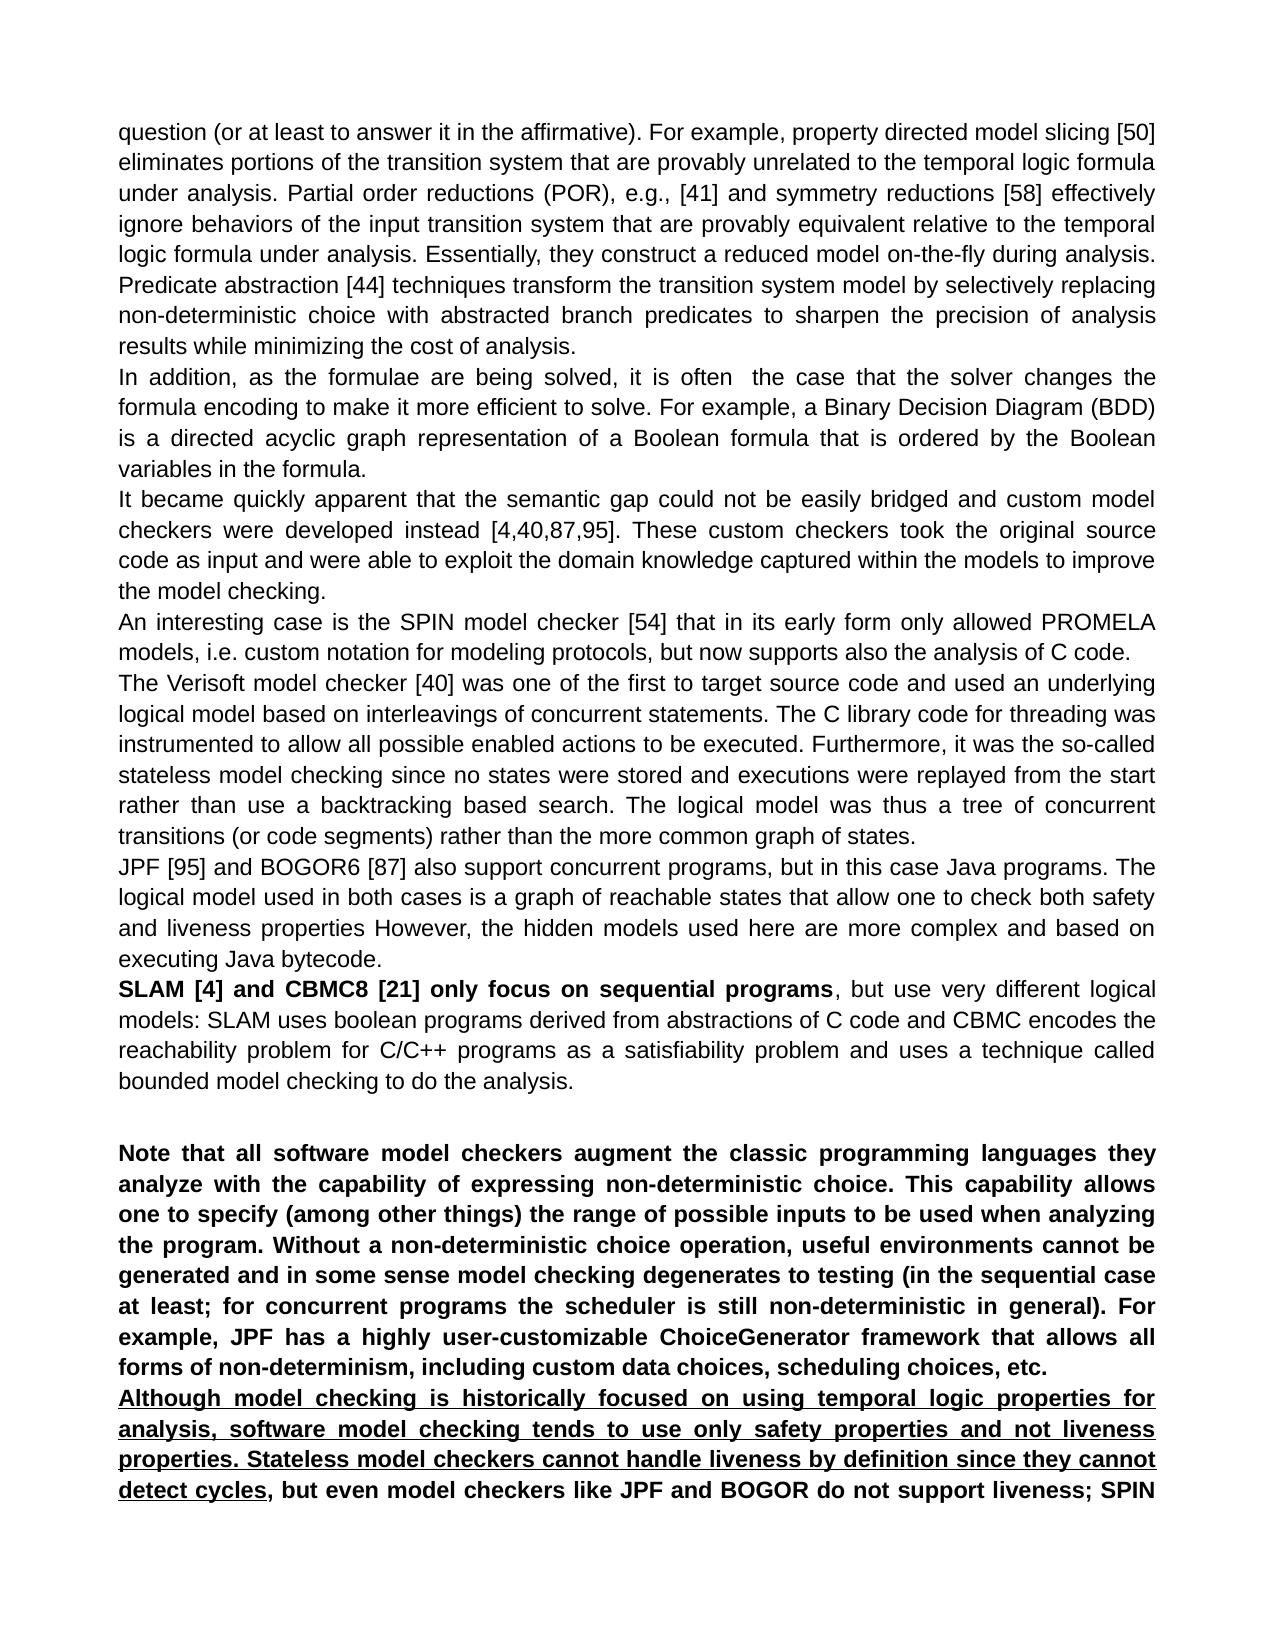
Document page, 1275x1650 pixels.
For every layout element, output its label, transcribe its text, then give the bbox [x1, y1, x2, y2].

text Although model checking is historically focused on using temporal logic properties for analysis, software model checking tends to use only safety properties and not liveness properties. Stateless model checkers cannot handle liveness by definition since they cannot [118, 1384, 1157, 1469]
text Note that all software model checkers augment the classic programming languages they analyze with the capability of expressing non-deterministic choice. This capability allows one to specify (among other things) the range of possible inputs to be used when analyzing the program. Without a non-deterministic choice operation, useful environments cannot be generated and in some sense model checking degenerates to testing (in the sequential case at least; for concurrent programs the scheduler is still non-deterministic in general). For example, JPF has a highly user-customizable ChoiceGenerator framework that allows all forms of non-determinism, including custom data choices, scheduling choices, etc. [118, 1139, 1157, 1381]
text It became quickly apparent that the semantic gap could not be easily bridged and custom model checkers were developed instead [4,40,87,95]. These custom checkers took the original source code as input and were able to exploit the domain knowledge captured within the models to improve the model checking. [118, 486, 1157, 604]
text SLAM [4] and CBMC8 [21] only focus on sequential programs, but use very different logical models: SLAM uses boolean programs derived from abstractions of C code and CBMC encodes the reachability problem for C/C++ programs as a satisfiability problem and uses a technique called bounded model checking to do the analysis. [118, 976, 1157, 1094]
text An interesting case is the SPIN model checker [54] that in its early form only allowed PROMELA models, i.e. custom notation for modeling protocols, but now supports also the analysis of C code. [118, 608, 1157, 666]
text question (or at least to answer it in the affirmative). For example, property directed model slicing [50] eliminates portions of the transition system that are provably unrelated to the temporal logic formula under analysis. Partial order reductions (POR), e.g., [41] and symmetry reductions [58] effectively ignore behaviors of the input transition system that are provably equivalent relative to the temporal logic formula under analysis. Essentially, they construct a reduced model on-the-fly during analysis. Predicate abstraction [44] techniques transform the transition system model by selectively replacing non-deterministic choice with abstracted branch predicates to sharpen the precision of analysis results while minimizing the cost of analysis. [118, 118, 1157, 359]
text The Verisoft model checker [40] was one of the first to target source code and used an underlying logical model based on interleavings of concurrent statements. The C library code for threading was instrumented to allow all possible enabled actions to be executed. Furthermore, it was the so-called stateless model checking since no states were stored and executions were replayed from the start rather than use a backtracking based search. The logical model was thus a tree of concurrent transitions (or code segments) rather than the more common graph of states. [118, 669, 1157, 849]
text In addition, as the formulae are being solved, it is often the case that the solver changes the formula encoding to make it more efficient to solve. For example, a Binary Decision Diagram (BDD) is a directed acyclic graph representation of a Boolean formula that is ordered by the Boolean variables in the formula. [118, 363, 1157, 482]
text detect cycles, but even model checkers like JPF and BOGOR do not support liveness; SPIN [118, 1470, 1157, 1503]
text JPF [95] and BOGOR6 [87] also support concurrent programs, but in this case Java programs. The logical model used in both cases is a graph of reachable states that allow one to check both safety and liveness properties However, the hidden models used here are more complex and based on executing Java bytecode. [118, 853, 1157, 972]
